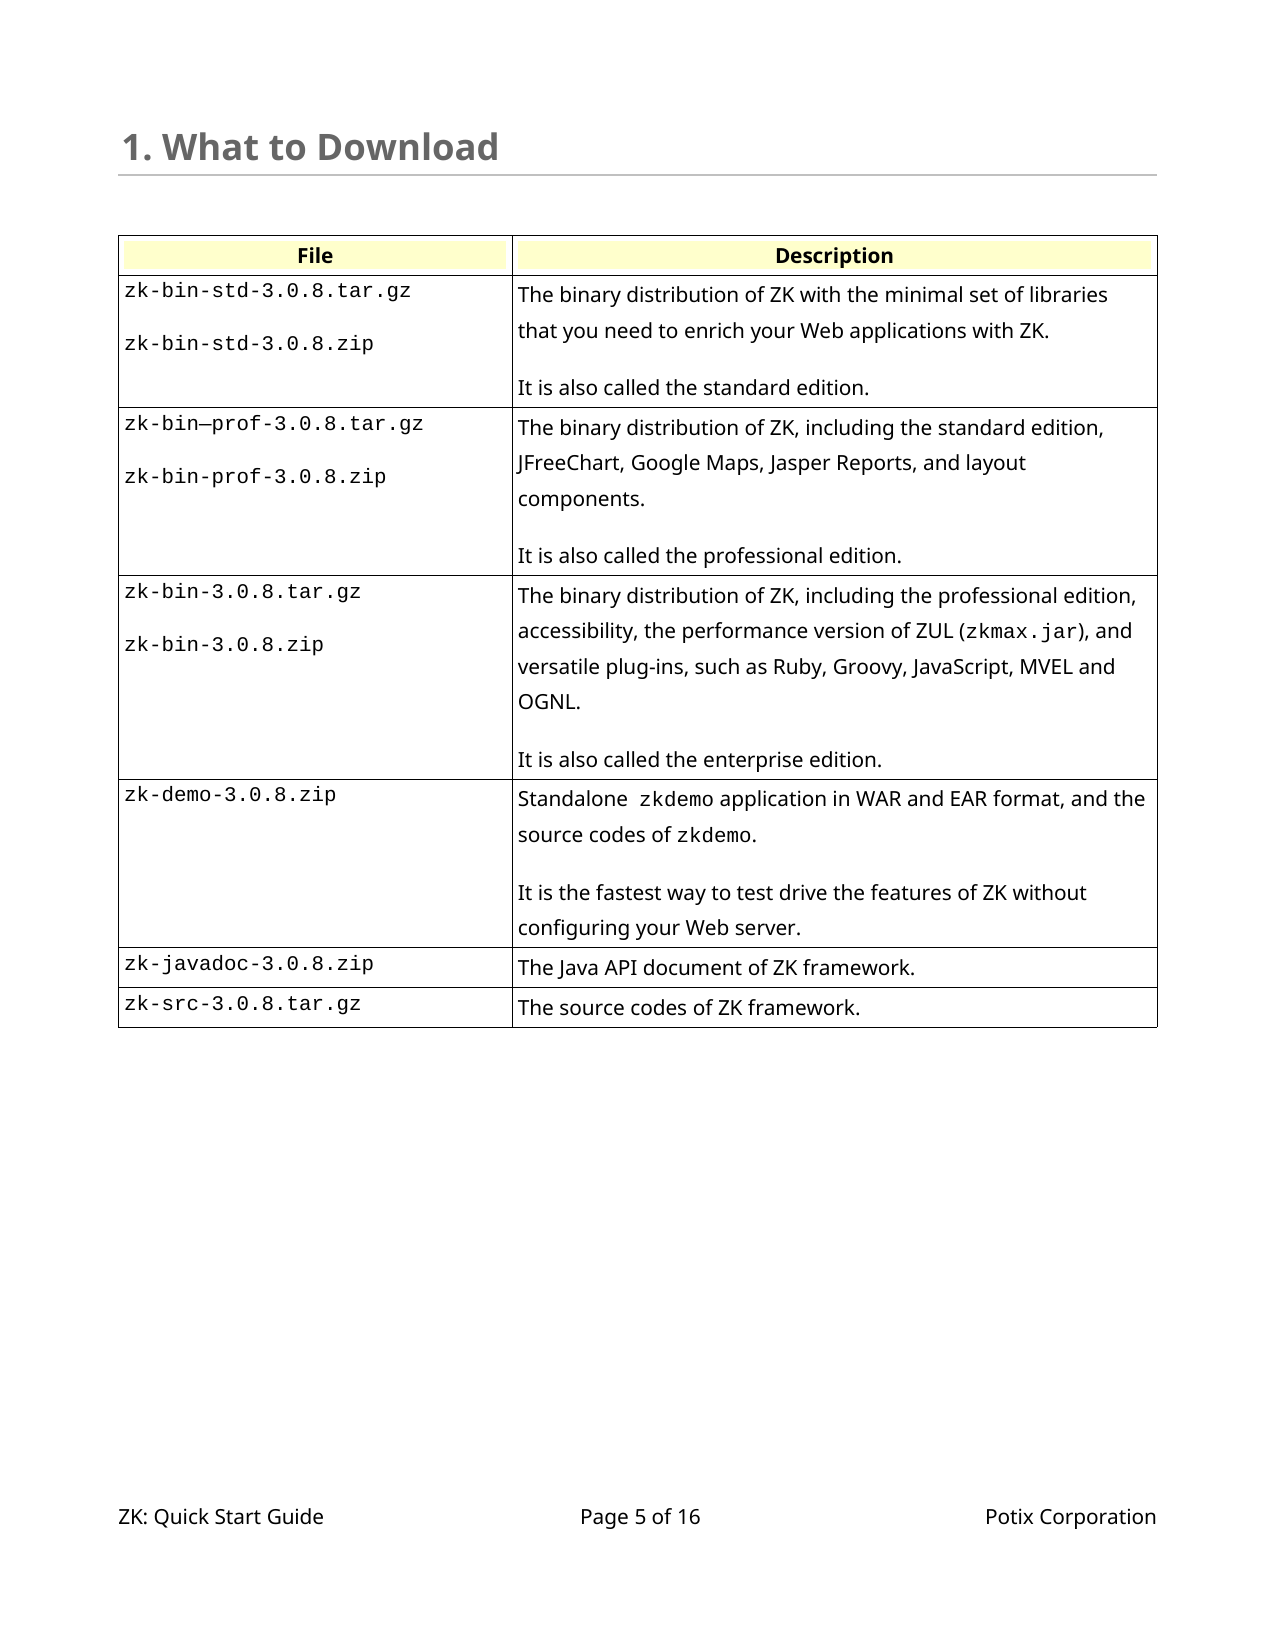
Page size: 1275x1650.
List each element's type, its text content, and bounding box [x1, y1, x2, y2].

table_cell The Java API document of ZK framework. [513, 948, 1157, 987]
table_cell zk-javadoc-3.0.8.zip [119, 948, 512, 987]
table_cell The source codes of ZK framework. [513, 988, 1157, 1027]
subtitle 1. What to Download [118, 118, 1157, 174]
table_cell Standalone zkdemo application in WAR and EAR format, and the source codes of zkdemo. It is the fastest way to test drive the features of ZK without configuring your Web server. [513, 780, 1157, 947]
table_cell zk-bin—prof-3.0.8.tar.gz zk-bin-prof-3.0.8.zip [119, 408, 512, 575]
table_cell zk-bin-std-3.0.8.tar.gz zk-bin-std-3.0.8.zip [119, 276, 512, 407]
table_cell The binary distribution of ZK, including the standard edition, JFreeChart, Google Maps, Jasper Reports, and layout components. It is also called the professional edition. [513, 408, 1157, 575]
table_cell zk-src-3.0.8.tar.gz [119, 988, 512, 1027]
table_cell zk-demo-3.0.8.zip [119, 780, 512, 947]
table_header File [119, 236, 512, 275]
table_cell The binary distribution of ZK, including the professional edition, accessibility, the performance version of ZUL (zkmax.jar), and versatile plug-ins, such as Ruby, Groovy, JavaScript, MVEL and OGNL. It is also called the enterprise edition. [513, 576, 1157, 779]
table_cell The binary distribution of ZK with the minimal set of libraries that you need to enrich your Web applications with ZK. It is also called the standard edition. [513, 276, 1157, 407]
table_cell zk-bin-3.0.8.tar.gz zk-bin-3.0.8.zip [119, 576, 512, 779]
table_header Description [513, 236, 1157, 275]
